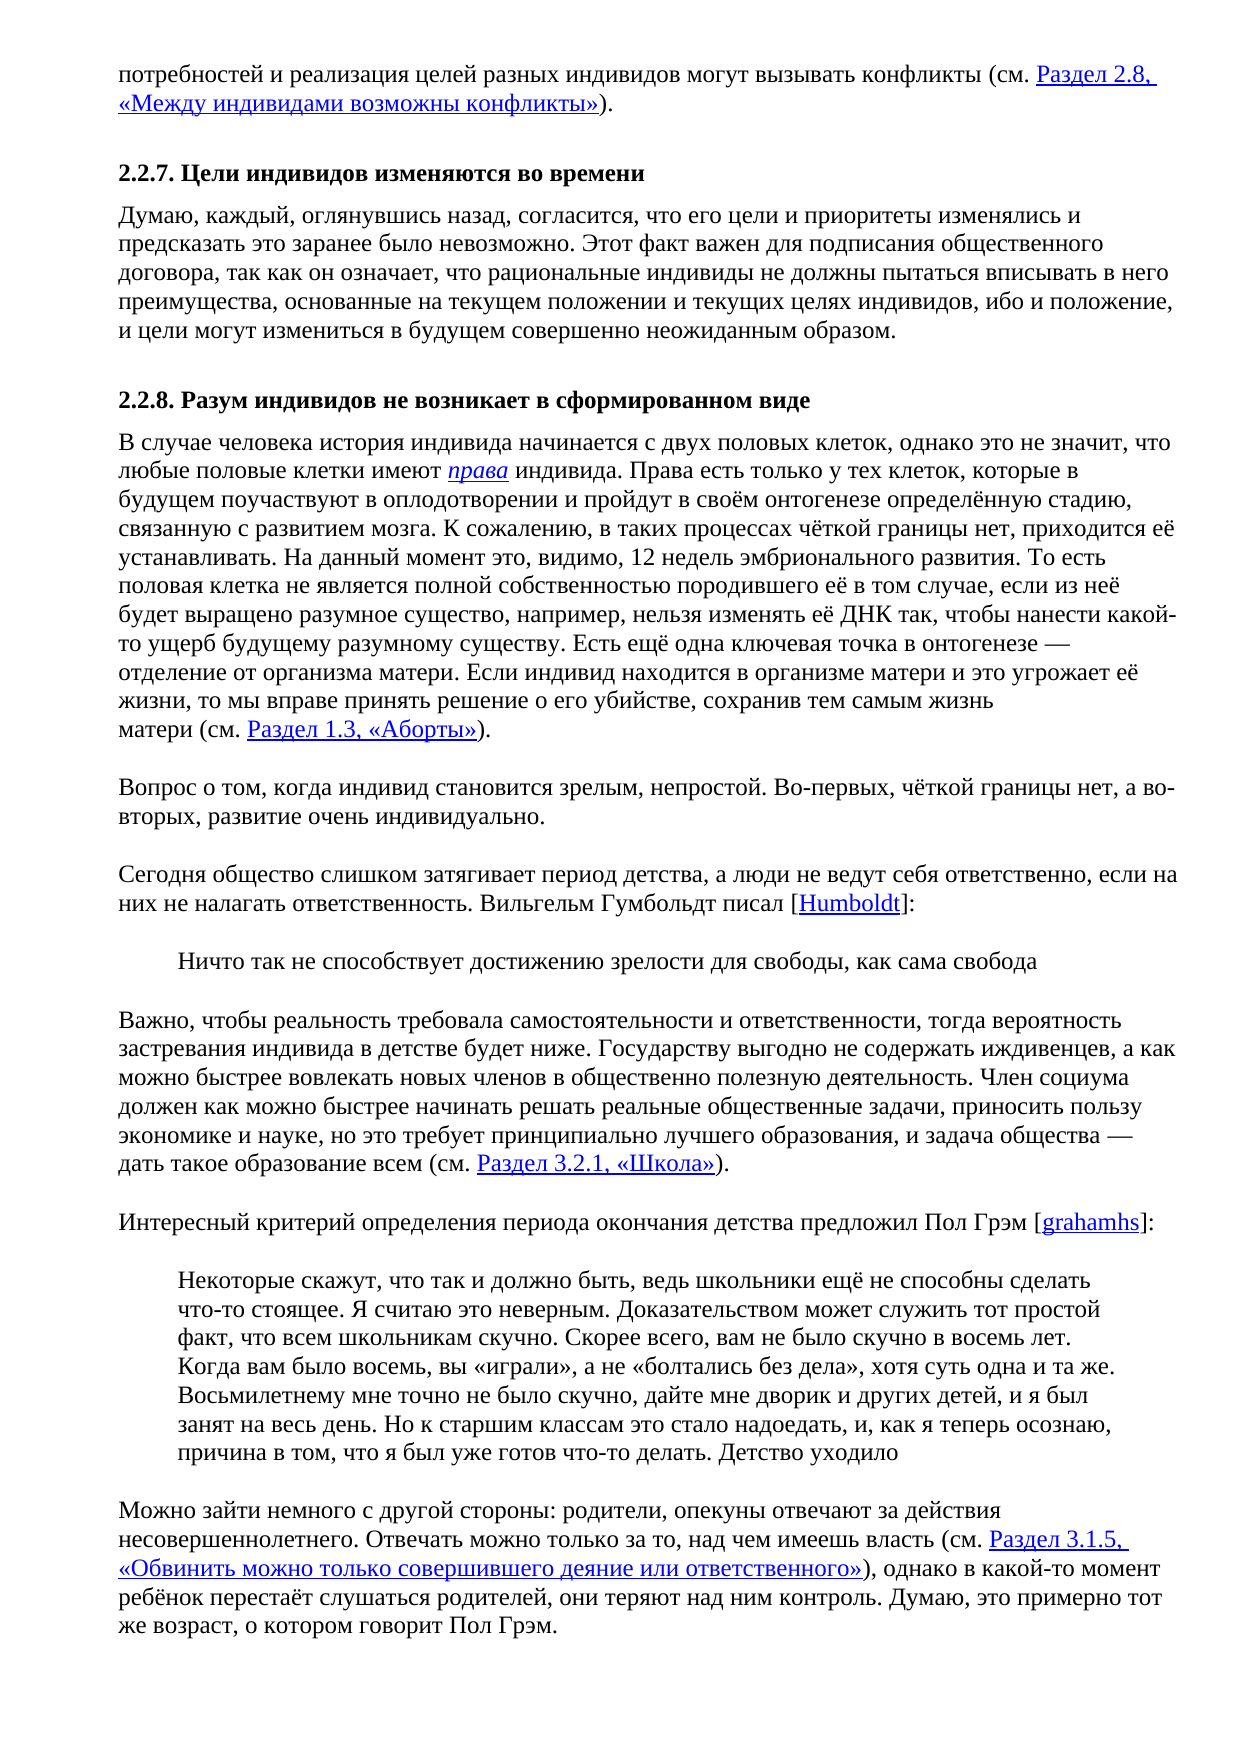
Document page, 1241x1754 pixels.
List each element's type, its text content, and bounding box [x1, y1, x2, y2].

text Интересный критерий определения периода окончания детства предложил Пол Грэм [grahamhs]: [118, 1207, 1181, 1235]
text Некоторые скажут, что так и должно быть, ведь школьники ещё не способны сделать что-то стоящее. Я считаю это неверным. Доказательством может служить тот простой факт, что всем школьникам скучно. Скорее всего, вам не было скучно в восемь лет. Когда вам было восемь, вы «играли», а не «болтались без дела», хотя суть одна и та же. Восьмилетнему мне точно не было скучно, дайте мне дворик и других детей, и я был занят на весь день. Но к старшим классам это стало надоедать, и, как я теперь осознаю, причина в том, что я был уже готов что-то делать. Детство уходило [177, 1265, 1122, 1466]
text потребностей и реализация целей разных индивидов могут вызывать конфликты (см. Раздел 2.8, «Между индивидами возможны конфликты»). [118, 59, 1181, 117]
text Думаю, каждый, оглянувшись назад, согласится, что его цели и приоритеты изменялись и предсказать это заранее было невозможно. Этот факт важен для подписания общественного договора, так как он означает, что рациональные индивиды не должны пытаться вписывать в него преимущества, основанные на текущем положении и текущих целях индивидов, ибо и положение, и цели могут измениться в будущем совершенно неожиданным образом. [118, 200, 1181, 343]
subtitle 2.2.7. Цели индивидов изменяются во времени [118, 158, 1181, 187]
text Можно зайти немного с другой стороны: родители, опекуны отвечают за действия несовершеннолетнего. Отвечать можно только за то, над чем имеешь власть (см. Раздел 3.1.5, «Обвинить можно только совершившего деяние или ответственного»), однако в какой-то момент ребёнок перестаёт слушаться родителей, они теряют над ним контроль. Думаю, это примерно тот же возраст, о котором говорит Пол Грэм. [118, 1496, 1181, 1639]
subtitle 2.2.8. Разум индивидов не возникает в сформированном виде [118, 386, 1181, 414]
text Вопрос о том, когда индивид становится зрелым, непростой. Во-первых, чёткой границы нет, а во-вторых, развитие очень индивидуально. [118, 772, 1181, 830]
text В случае человека история индивида начинается с двух половых клеток, однако это не значит, что любые половые клетки имеют права индивида. Права есть только у тех клеток, которые в будущем поучаствуют в оплодотворении и пройдут в своём онтогенезе определённую стадию, связанную с развитием мозга. К сожалению, в таких процессах чёткой границы нет, приходится её устанавливать. На данный момент это, видимо, 12 недель эмбрионального развития. То есть половая клетка не является полной собственностью породившего её в том случае, если из неё будет выращено разумное существо, например, нельзя изменять её ДНК так, чтобы нанести какой-то ущерб будущему разумному существу. Есть ещё одна ключевая точка в онтогенезе — отделение от организма матери. Если индивид находится в организме матери и это угрожает её жизни, то мы вправе принять решение о его убийстве, сохранив тем самым жизнь матери (см. Раздел 1.3, «Аборты»). [118, 427, 1181, 743]
text Ничто так не способствует достижению зрелости для свободы, как сама свобода [177, 946, 1122, 975]
text Сегодня общество слишком затягивает период детства, а люди не ведут себя ответственно, если на них не налагать ответственность. Вильгельм Гумбольдт писал [Humboldt]: [118, 859, 1181, 917]
text Важно, чтобы реальность требовала самостоятельности и ответственности, тогда вероятность застревания индивида в детстве будет ниже. Государству выгодно не содержать иждивенцев, а как можно быстрее вовлекать новых членов в общественно полезную деятельность. Член социума должен как можно быстрее начинать решать реальные общественные задачи, приносить пользу экономике и науке, но это требует принципиально лучшего образования, и задача общества — дать такое образование всем (см. Раздел 3.2.1, «Школа»). [118, 1005, 1181, 1177]
